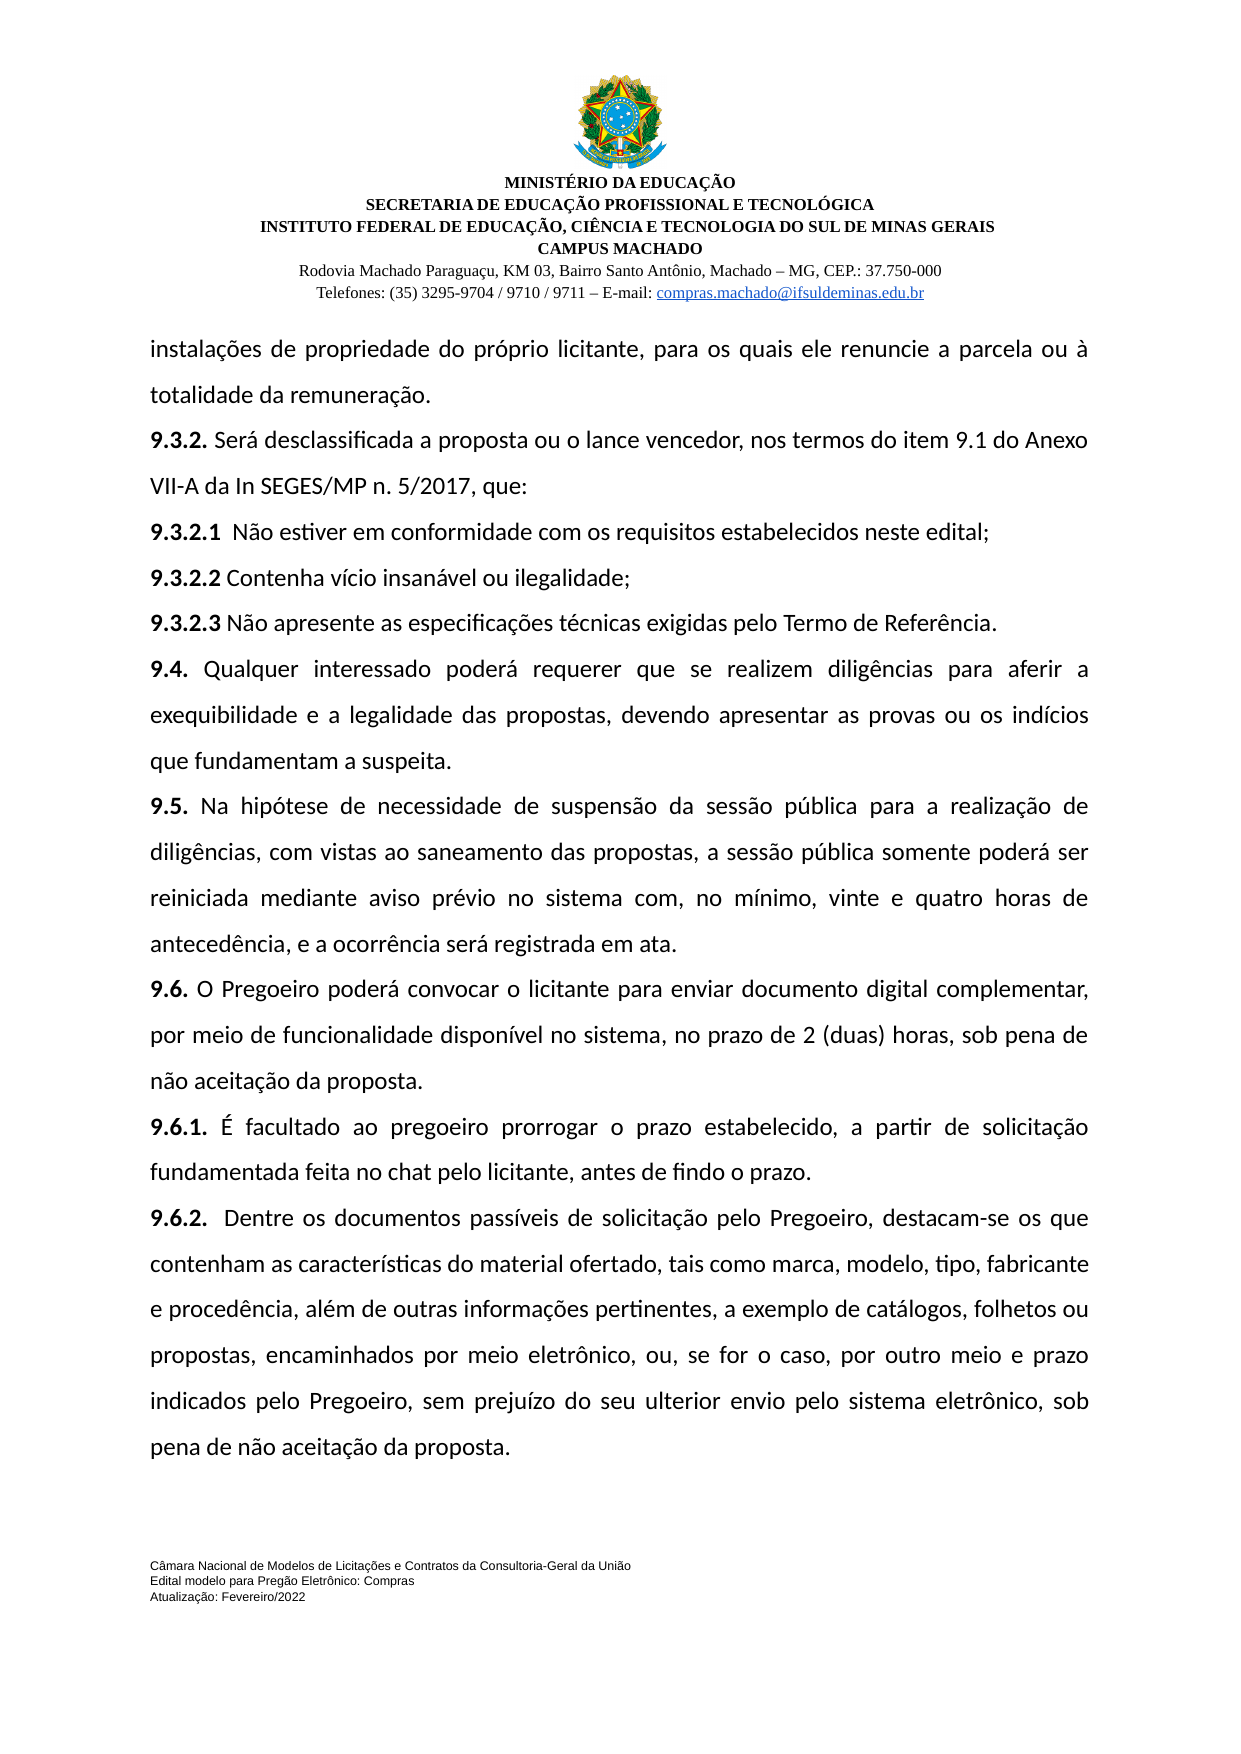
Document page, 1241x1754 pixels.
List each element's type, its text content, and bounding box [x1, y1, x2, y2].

text 9.4. Qualquer interessado poderá requerer que se realizem diligências para aferir a exequibilidade e a legalidade das propostas, devendo apresentar as provas ou os indícios que fundamentam a suspeita. [150, 653, 1090, 775]
text instalações de propriedade do próprio licitante, para os quais ele renuncie a parcela ou à totalidade da remuneração. [150, 333, 1090, 409]
picture [613, 164, 628, 169]
text 9.3.2.2 Contenha vício insanável ou ilegalidade; [150, 562, 1090, 592]
text 9.3.2.3 Não apresente as especificações técnicas exigidas pelo Termo de Referência. [150, 608, 1090, 638]
text 9.6.1. É facultado ao pregoeiro prorrogar o prazo estabelecido, a partir de solicitação fundamentada feita no chat pelo licitante, antes de findo o prazo. [150, 1111, 1090, 1187]
text 9.6. O Pregoeiro poderá convocar o licitante para enviar documento digital complementar, por meio de funcionalidade disponível no sistema, no prazo de 2 (duas) horas, sob pena de não aceitação da proposta. [150, 973, 1090, 1095]
text 9.6.2. Dentre os documentos passíveis de solicitação pelo Pregoeiro, destacam-se os que contenham as características do material ofertado, tais como marca, modelo, tipo, fabricante e procedência, além de outras informações pertinentes, a exemplo de catálogos, folhetos ou propostas, encaminhados por meio eletrônico, ou, se for o caso, por outro meio e prazo indicados pelo Pregoeiro, sem prejuízo do seu ulterior envio pelo sistema eletrônico, sob pena de não aceitação da proposta. [150, 1202, 1090, 1461]
text 9.5. Na hipótese de necessidade de suspensão da sessão pública para a realização de diligências, com vistas ao saneamento das propostas, a sessão pública somente poderá ser reiniciada mediante aviso prévio no sistema com, no mínimo, vinte e quatro horas de antecedência, e a ocorrência será registrada em ata. [150, 791, 1090, 958]
text 9.3.2.1 Não estiver em conformidade com os requisitos estabelecidos neste edital; [150, 516, 1090, 547]
text 9.3.2. Será desclassificada a proposta ou o lance vencedor, nos termos do item 9.1 do Anexo VII-A da In SEGES/MP n. 5/2017, que: [150, 425, 1090, 501]
picture [639, 150, 650, 156]
picture [573, 75, 667, 169]
